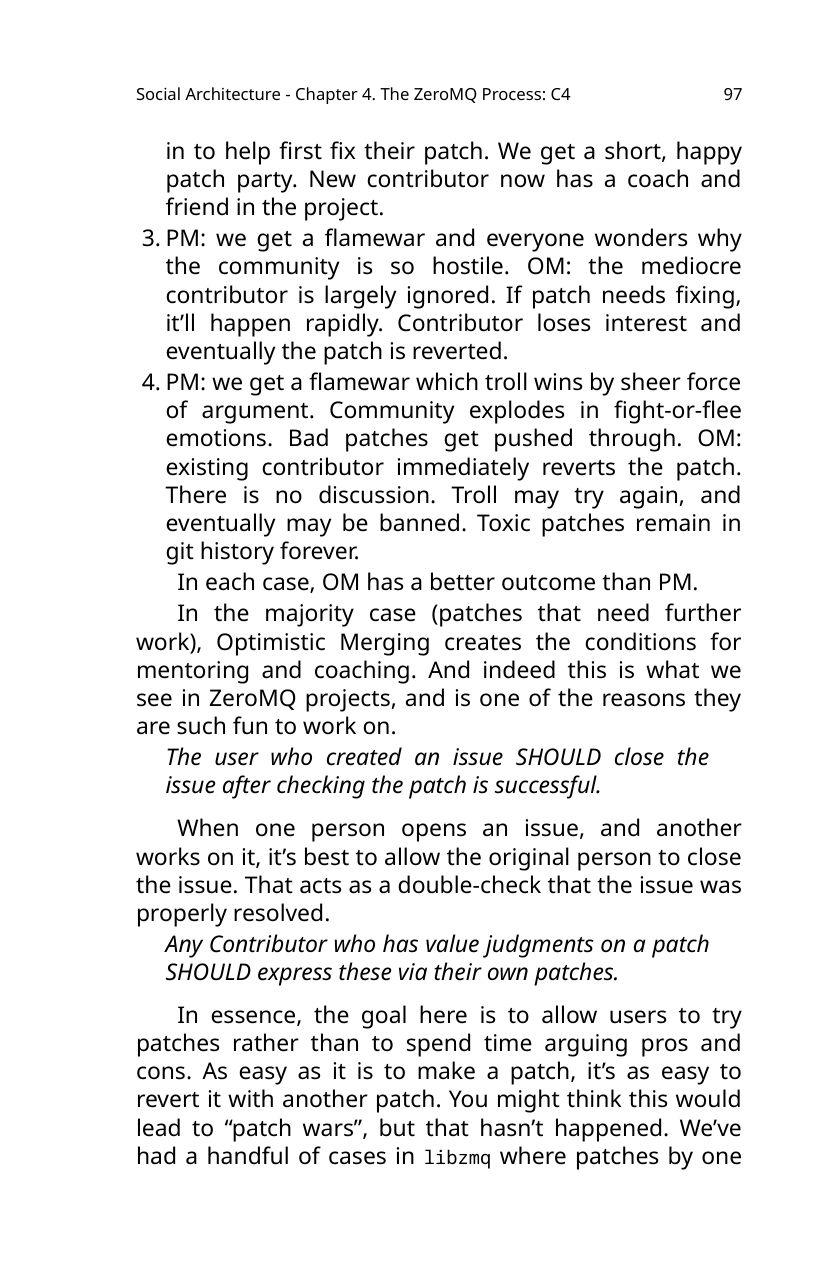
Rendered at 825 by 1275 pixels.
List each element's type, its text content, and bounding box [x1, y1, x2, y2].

list in to help first fix their patch. We get a short, happy patch party. New contributor now has a coach and friend in the project. [142, 135, 742, 222]
text In each case, OM has a better outcome than PM. [136, 566, 742, 597]
text Any Contributor who has value judgments on a patch SHOULD express these via their own patches. [165, 928, 713, 987]
text In essence, the goal here is to allow users to try patches rather than to spend time arguing pros and cons. As easy as it is to make a patch, it’s as easy to revert it with another patch. You might think this would lead to “patch wars”, but that hasn’t happened. We’ve had a handful of cases in libzmq where patches by one [136, 999, 742, 1171]
text In the majority case (patches that need further work), Optimistic Merging creates the conditions for mentoring and coaching. And indeed this is what we see in ZeroMQ projects, and is one of the reasons they are such fun to work on. [136, 597, 742, 741]
list PM: we get a flamewar which troll wins by sheer force of argument. Community explodes in fight-or-flee emotions. Bad patches get pushed through. OM: existing contributor immediately reverts the patch. There is no discussion. Troll may try again, and eventually may be banned. Toxic patches remain in git history forever. [142, 366, 742, 566]
list PM: we get a flamewar and everyone wonders why the community is so hostile. OM: the mediocre contributor is largely ignored. If patch needs fixing, it’ll happen rapidly. Contributor loses interest and eventually the patch is reverted. [142, 222, 742, 366]
text The user who created an issue SHOULD close the issue after checking the patch is successful. [165, 741, 713, 801]
text When one person opens an issue, and another works on it, it’s best to allow the original person to close the issue. That acts as a double-check that the issue was properly resolved. [136, 812, 742, 928]
